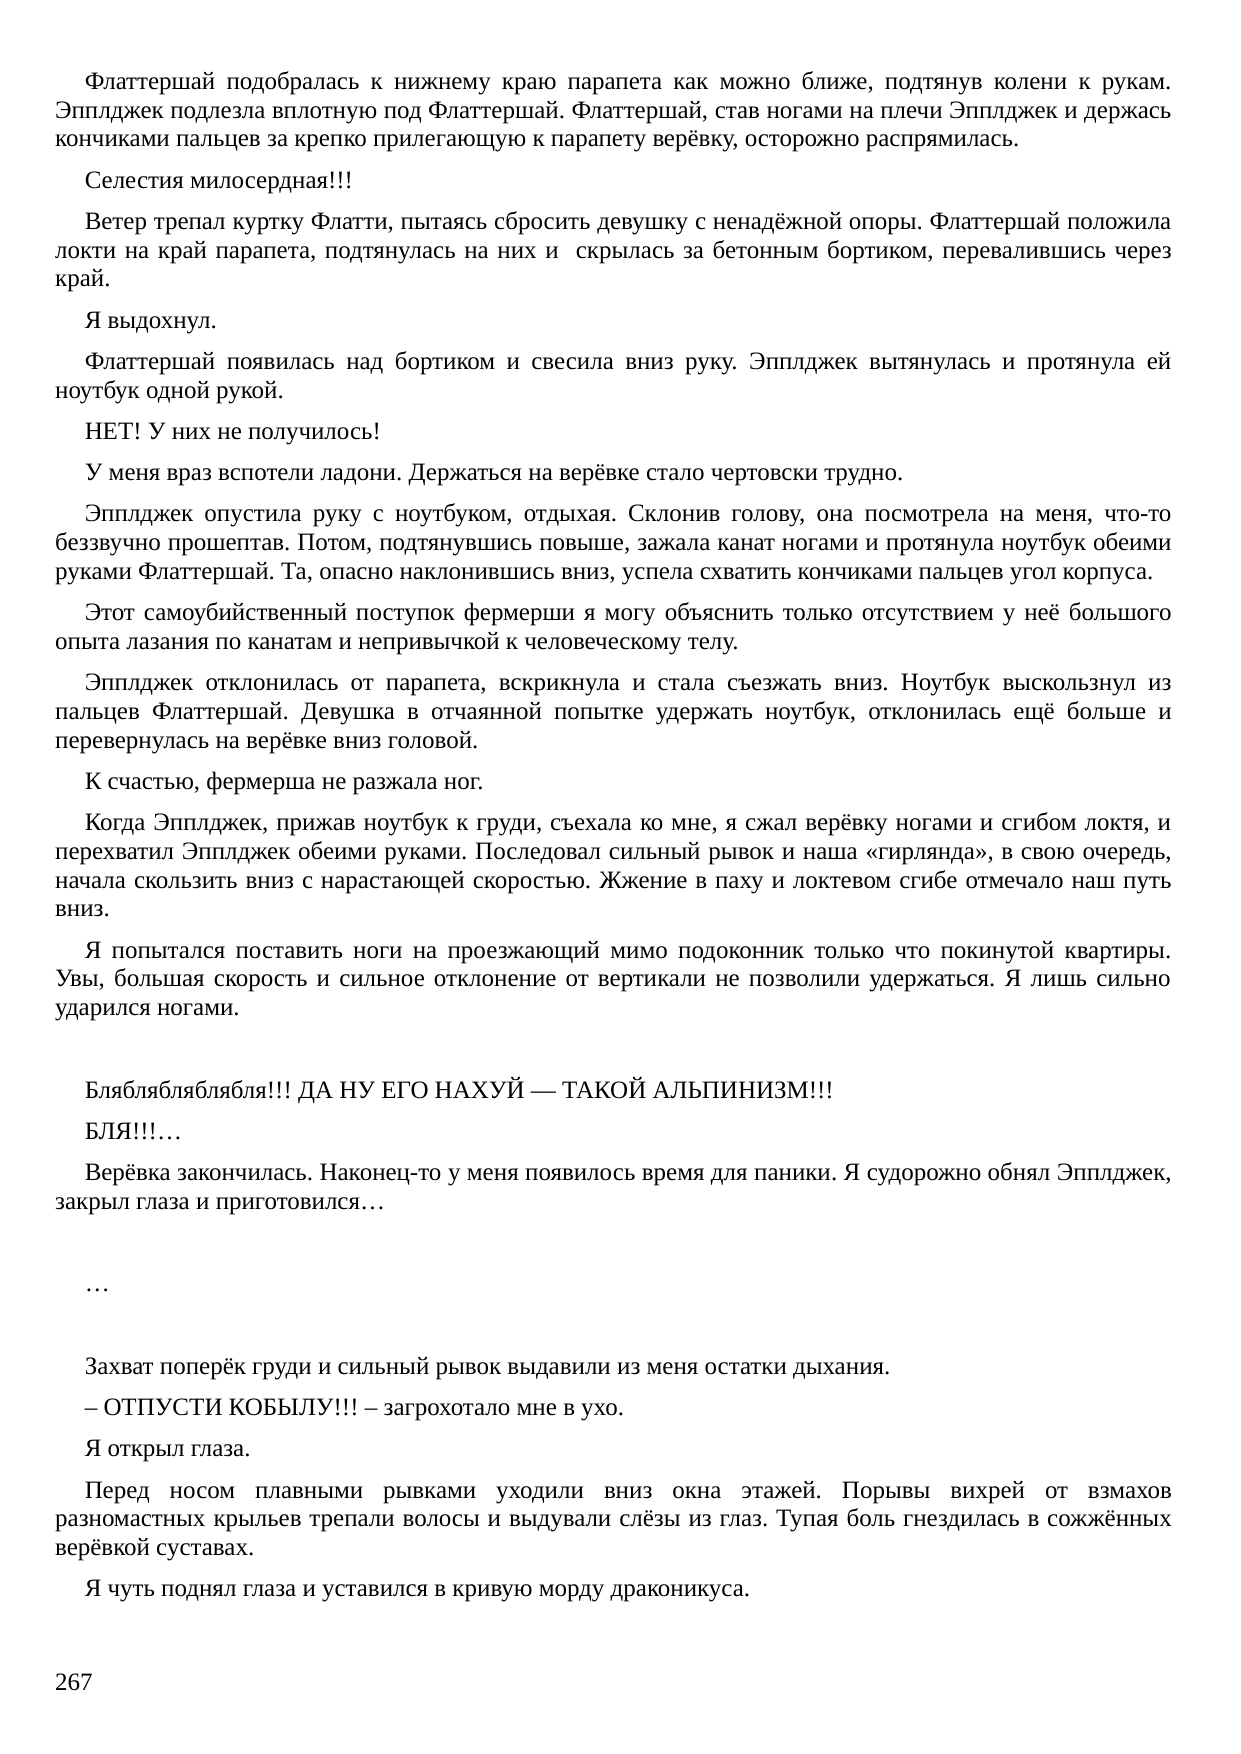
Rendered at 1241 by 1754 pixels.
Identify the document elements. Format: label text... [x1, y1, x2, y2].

text Я выдохнул. [55, 305, 1173, 333]
text Я попытался поставить ноги на проезжающий мимо подоконник только что покинутой квартиры. Увы, большая скорость и сильное отклонение от вертикали не позволили удержаться. Я лишь сильно ударился ногами. [55, 935, 1173, 1021]
text Эпплджек опустила руку с ноутбуком, отдыхая. Склонив голову, она посмотрела на меня, что-то беззвучно прошептав. Потом, подтянувшись повыше, зажала канат ногами и протянула ноутбук обеими руками Флаттершай. Та, опасно наклонившись вниз, успела схватить кончиками пальцев угол корпуса. [55, 498, 1173, 585]
text Перед носом плавными рывками уходили вниз окна этажей. Порывы вихрей от взмахов разномастных крыльев трепали волосы и выдували слёзы из глаз. Тупая боль гнездилась в сожжённых верёвкой суставах. [55, 1475, 1173, 1561]
text … [55, 1268, 1173, 1297]
text К счастью, фермерша не разжала ног. [55, 766, 1173, 795]
text Эпплджек отклонилась от парапета, вскрикнула и стала съезжать вниз. Ноутбук выскользнул из пальцев Флаттершай. Девушка в отчаянной попытке удержать ноутбук, отклонилась ещё больше и перевернулась на верёвке вниз головой. [55, 667, 1173, 753]
text Верёвка закончилась. Наконец-то у меня появилось время для паники. Я судорожно обнял Эпплджек, закрыл глаза и приготовился… [55, 1157, 1173, 1215]
text Селестия милосердная!!! [55, 165, 1173, 193]
text Флаттершай появилась над бортиком и свесила вниз руку. Эпплджек вытянулась и протянула ей ноутбук одной рукой. [55, 346, 1173, 403]
text Этот самоубийственный поступок фермерши я могу объяснить только отсутствием у неё большого опыта лазания по канатам и непривычкой к человеческому телу. [55, 597, 1173, 655]
text Когда Эпплджек, прижав ноутбук к груди, съехала ко мне, я сжал верёвку ногами и сгибом локтя, и перехватил Эпплджек обеими руками. Последовал сильный рывок и наша «гирлянда», в свою очередь, начала скользить вниз с нарастающей скоростью. Жжение в паху и локтевом сгибе отмечало наш путь вниз. [55, 807, 1173, 922]
text Ветер трепал куртку Флатти, пытаясь сбросить девушку с ненадёжной опоры. Флаттершай положила локти на край парапета, подтянулась на них и скрылась за бетонным бортиком, перевалившись через край. [55, 206, 1173, 292]
text НЕТ! У них не получилось! [55, 416, 1173, 445]
text У меня враз вспотели ладони. Держаться на верёвке стало чертовски трудно. [55, 457, 1173, 486]
text – ОТПУСТИ КОБЫЛУ!!! – загрохотало мне в ухо. [55, 1392, 1173, 1421]
text Флаттершай подобралась к нижнему краю парапета как можно ближе, подтянув колени к рукам. Эпплджек подлезла вплотную под Флаттершай. Флаттершай, став ногами на плечи Эпплджек и держась кончиками пальцев за крепко прилегающую к парапету верёвку, осторожно распрямилась. [55, 66, 1173, 152]
text Я открыл глаза. [55, 1433, 1173, 1462]
text Я чуть поднял глаза и уставился в кривую морду драконикуса. [55, 1573, 1173, 1602]
text БЛЯ!!!… [55, 1116, 1173, 1145]
text Бляблябляблябля!!! ДА НУ ЕГО НАХУЙ — ТАКОЙ АЛЬПИНИЗМ!!! [55, 1075, 1173, 1103]
text Захват поперёк груди и сильный рывок выдавили из меня остатки дыхания. [55, 1351, 1173, 1380]
